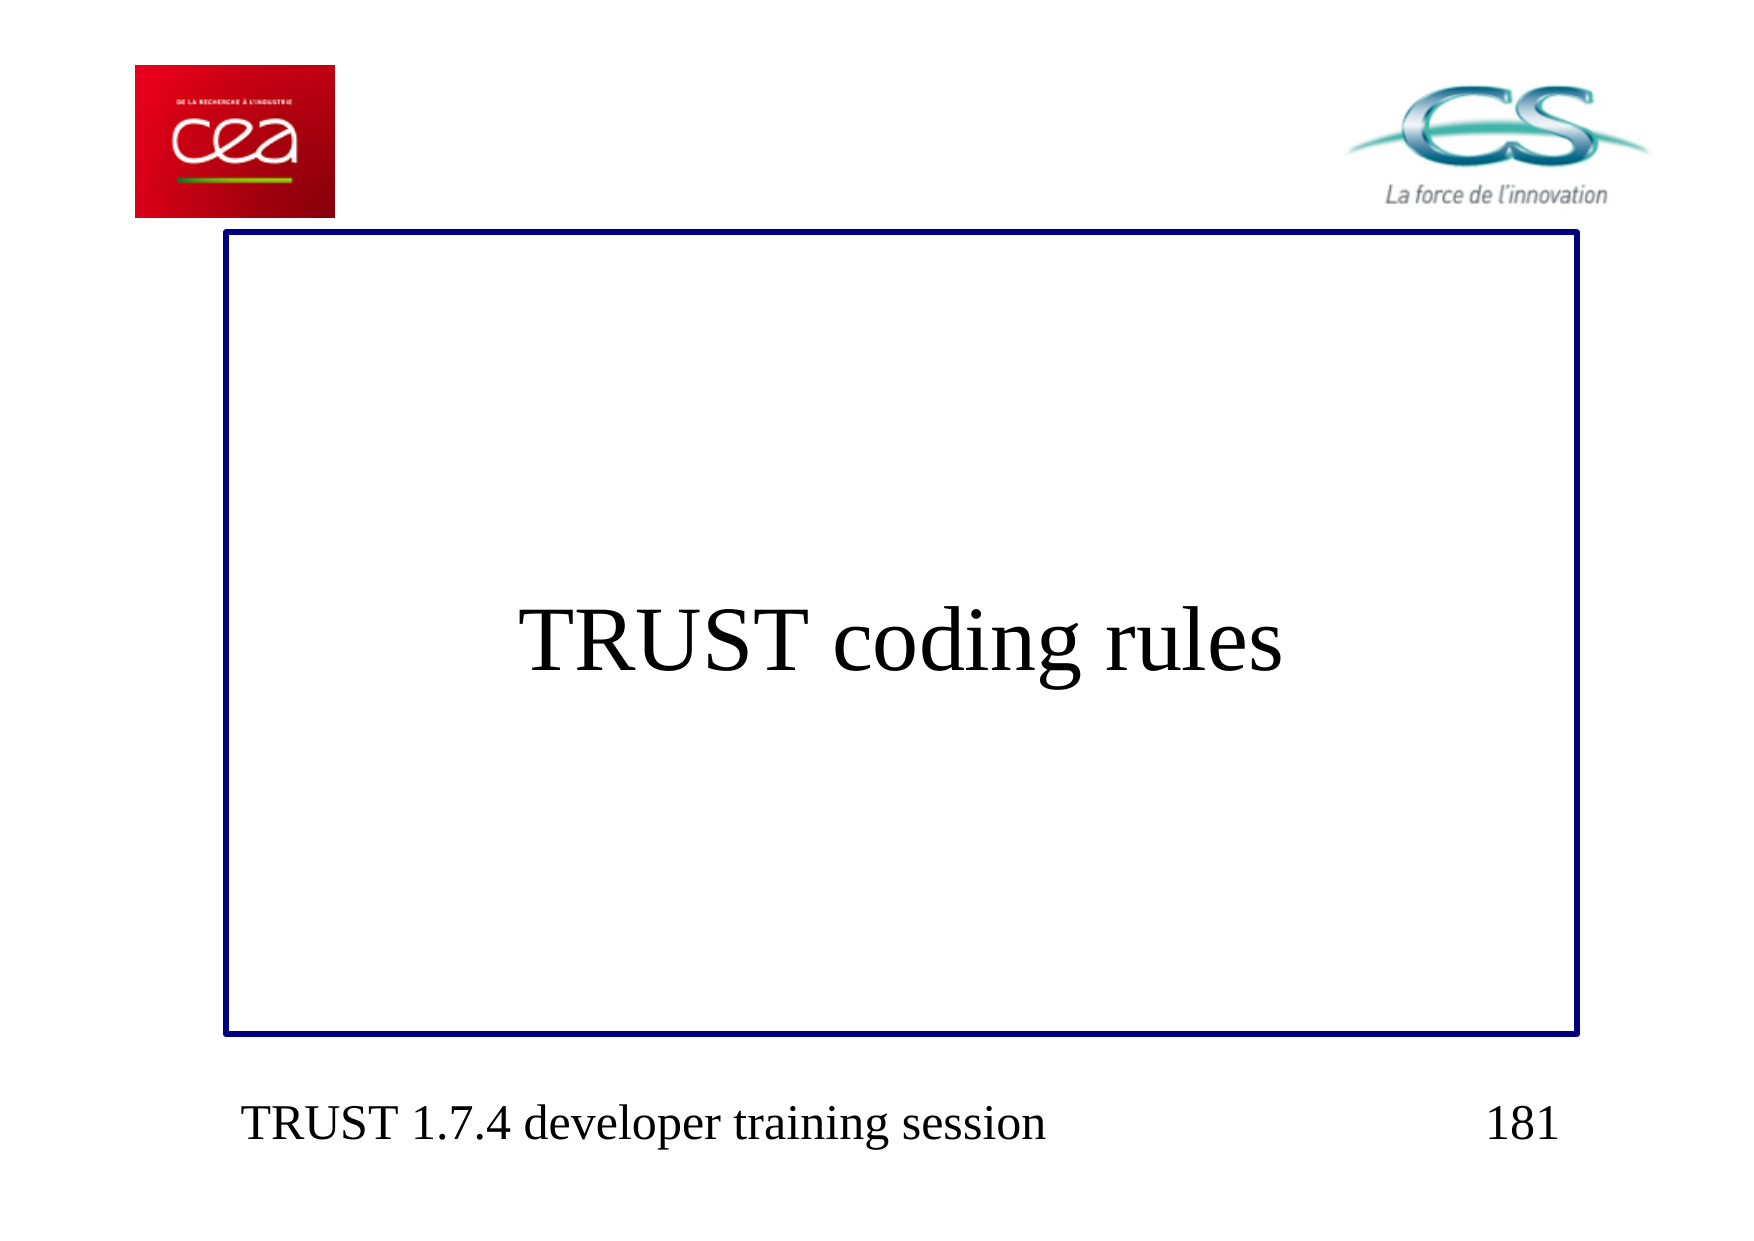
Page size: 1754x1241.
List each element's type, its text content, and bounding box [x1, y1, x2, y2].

picture [1340, 73, 1662, 218]
title TRUST coding rules [225, 232, 1577, 1035]
picture [135, 65, 335, 218]
